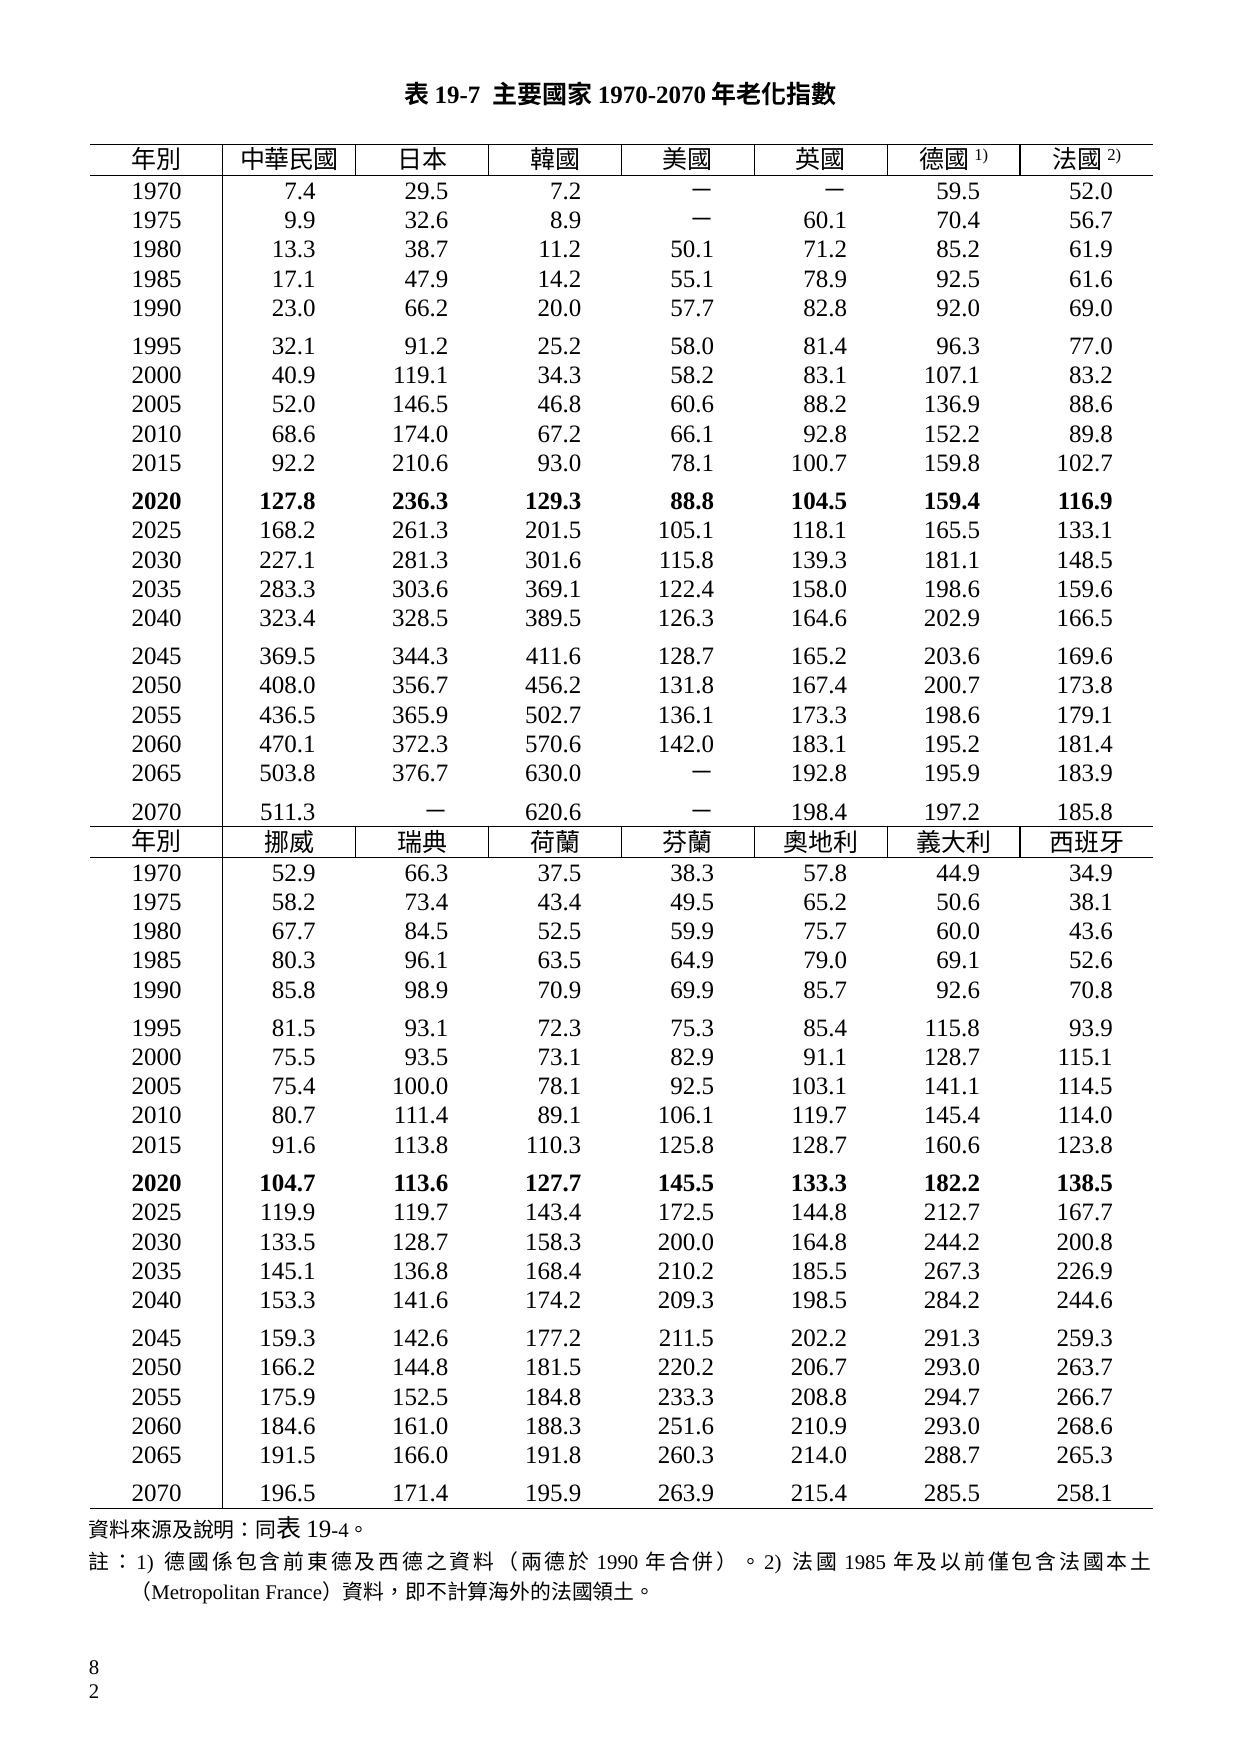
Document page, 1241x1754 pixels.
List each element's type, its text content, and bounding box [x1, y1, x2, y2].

table_cell 37.5 [489, 858, 621, 887]
table_cell 78.9 [754, 264, 887, 293]
table_cell 78.1 [621, 448, 754, 477]
table_cell 104.7 [223, 1159, 356, 1197]
table_cell 2040 [90, 603, 222, 632]
table_cell 70.9 [489, 975, 621, 1004]
table_cell 181.5 [489, 1353, 621, 1382]
table_cell 2030 [90, 1227, 222, 1256]
table_cell 1985 [90, 264, 222, 293]
table_cell 100.0 [356, 1071, 488, 1101]
table_cell 369.5 [223, 632, 356, 671]
table_cell 208.8 [754, 1382, 887, 1411]
table_cell － [754, 176, 887, 205]
table_cell 69.1 [887, 946, 1020, 975]
table_cell 2050 [90, 671, 222, 700]
table_cell － [621, 176, 754, 205]
table_cell 92.6 [887, 975, 1020, 1004]
table_cell 2000 [90, 360, 222, 389]
table_cell 61.6 [1020, 264, 1153, 293]
table_cell 118.1 [754, 516, 887, 545]
table_cell 376.7 [356, 758, 488, 787]
table_cell 146.5 [356, 390, 488, 419]
table_cell 281.3 [356, 545, 488, 574]
table_cell 1970 [90, 176, 222, 205]
table_cell 266.7 [1020, 1382, 1153, 1411]
table_cell 183.9 [1020, 758, 1153, 787]
table_cell 181.1 [887, 545, 1020, 574]
table_cell 139.3 [754, 545, 887, 574]
table_cell 63.5 [489, 946, 621, 975]
table_cell 奧地利 [755, 827, 887, 857]
table_cell 20.0 [489, 293, 621, 322]
table_cell 58.0 [621, 322, 754, 360]
table_cell 2010 [90, 419, 222, 448]
table_cell 119.1 [356, 360, 488, 389]
table_cell 14.2 [489, 264, 621, 293]
table_cell 206.7 [754, 1353, 887, 1382]
table_cell 46.8 [489, 390, 621, 419]
table_cell 138.5 [1020, 1159, 1153, 1197]
table_cell 荷蘭 [489, 827, 621, 857]
table_cell 165.5 [887, 516, 1020, 545]
table_cell 133.3 [754, 1159, 887, 1197]
table_cell 60.0 [887, 916, 1020, 946]
table_cell 91.6 [223, 1130, 356, 1159]
table_cell 2060 [90, 1411, 222, 1440]
table_cell 133.5 [223, 1227, 356, 1256]
table_cell 301.6 [489, 545, 621, 574]
table_cell 83.2 [1020, 360, 1153, 389]
table_cell 93.9 [1020, 1004, 1153, 1042]
table_cell 159.3 [223, 1314, 356, 1352]
table_cell 85.2 [887, 235, 1020, 264]
table_cell 191.8 [489, 1440, 621, 1469]
table_cell 136.9 [887, 390, 1020, 419]
table_cell 61.9 [1020, 235, 1153, 264]
table_cell 233.3 [621, 1382, 754, 1411]
table_cell 142.0 [621, 729, 754, 758]
table_header 美國 [622, 145, 754, 175]
table_cell 64.9 [621, 946, 754, 975]
table_header 韓國 [489, 145, 621, 175]
table_cell 161.0 [356, 1411, 488, 1440]
table_cell 227.1 [223, 545, 356, 574]
table_cell 107.1 [887, 360, 1020, 389]
text 註：1) 德國係包含前東德及西德之資料（兩德於1990年合併）。2) 法國1985年及以前僅包含法國本土（Metropolitan France）資料，即不計算海外的法國領土。 [89, 1545, 1152, 1605]
table_cell 323.4 [223, 603, 356, 632]
table_cell 265.3 [1020, 1440, 1153, 1469]
table_cell 119.9 [223, 1198, 356, 1227]
table_cell 芬蘭 [622, 827, 754, 857]
table_cell 174.0 [356, 419, 488, 448]
table_cell 209.3 [621, 1285, 754, 1314]
table_cell 372.3 [356, 729, 488, 758]
table_cell 72.3 [489, 1004, 621, 1042]
table_cell 2005 [90, 1071, 222, 1101]
table_cell 328.5 [356, 603, 488, 632]
table_cell 179.1 [1020, 700, 1153, 729]
table_cell 2035 [90, 574, 222, 603]
table_cell 258.1 [1020, 1469, 1153, 1508]
table_cell 67.2 [489, 419, 621, 448]
table_cell 92.5 [621, 1071, 754, 1101]
table_cell 145.4 [887, 1101, 1020, 1130]
table_cell 122.4 [621, 574, 754, 603]
table_cell 67.7 [223, 916, 356, 946]
table_cell 131.8 [621, 671, 754, 700]
table_cell 2070 [90, 787, 222, 826]
table_cell 184.8 [489, 1382, 621, 1411]
table_cell 128.7 [887, 1042, 1020, 1071]
table_cell 114.5 [1020, 1071, 1153, 1101]
table_cell 7.4 [223, 176, 356, 205]
text 資料來源及說明：同表19-4。 [89, 1509, 1152, 1545]
table_cell 160.6 [887, 1130, 1020, 1159]
table_cell 96.3 [887, 322, 1020, 360]
table_cell 152.5 [356, 1382, 488, 1411]
table_cell 103.1 [754, 1071, 887, 1101]
table_cell 113.6 [356, 1159, 488, 1197]
table_cell 82.9 [621, 1042, 754, 1071]
table_cell － [621, 205, 754, 234]
table_cell 167.4 [754, 671, 887, 700]
table_cell 1975 [90, 205, 222, 234]
table_cell 226.9 [1020, 1256, 1153, 1285]
table_cell 365.9 [356, 700, 488, 729]
table_cell 85.7 [754, 975, 887, 1004]
table_cell 102.7 [1020, 448, 1153, 477]
table_cell 34.3 [489, 360, 621, 389]
table_cell 2055 [90, 700, 222, 729]
table_cell 260.3 [621, 1440, 754, 1469]
table_cell 66.3 [356, 858, 488, 887]
table_cell 164.8 [754, 1227, 887, 1256]
table_cell 55.1 [621, 264, 754, 293]
table_cell 158.3 [489, 1227, 621, 1256]
table_cell 2030 [90, 545, 222, 574]
table_cell 159.8 [887, 448, 1020, 477]
table_cell 70.4 [887, 205, 1020, 234]
table_cell 2070 [90, 1469, 222, 1508]
table_cell 65.2 [754, 887, 887, 916]
table_cell 173.3 [754, 700, 887, 729]
table_cell 32.6 [356, 205, 488, 234]
table_cell － [621, 787, 754, 826]
table_cell 136.1 [621, 700, 754, 729]
table_cell 214.0 [754, 1440, 887, 1469]
table_cell 40.9 [223, 360, 356, 389]
table_cell 195.9 [489, 1469, 621, 1508]
table_cell 168.4 [489, 1256, 621, 1285]
table_cell 303.6 [356, 574, 488, 603]
table_cell 198.5 [754, 1285, 887, 1314]
table_cell 127.7 [489, 1159, 621, 1197]
table_cell 195.9 [887, 758, 1020, 787]
table_cell 630.0 [489, 758, 621, 787]
table_cell 2005 [90, 390, 222, 419]
table_cell 32.1 [223, 322, 356, 360]
table_cell 503.8 [223, 758, 356, 787]
table_cell 2055 [90, 1382, 222, 1411]
table_cell 182.2 [887, 1159, 1020, 1197]
table_cell 52.5 [489, 916, 621, 946]
table_header 中華民國 [223, 145, 355, 175]
table_cell 196.5 [223, 1469, 356, 1508]
table_cell 92.0 [887, 293, 1020, 322]
table_cell 2050 [90, 1353, 222, 1382]
table_cell 8.9 [489, 205, 621, 234]
table_cell 192.8 [754, 758, 887, 787]
table_cell 166.2 [223, 1353, 356, 1382]
table_cell 620.6 [489, 787, 621, 826]
table_cell 411.6 [489, 632, 621, 671]
table_cell 200.8 [1020, 1227, 1153, 1256]
table_cell 263.7 [1020, 1353, 1153, 1382]
table_cell 158.0 [754, 574, 887, 603]
table_cell 220.2 [621, 1353, 754, 1382]
table_cell 202.2 [754, 1314, 887, 1352]
table_cell 200.0 [621, 1227, 754, 1256]
text 表19-7 主要國家1970-2070年老化指數 [89, 75, 1152, 111]
table_cell 119.7 [754, 1101, 887, 1130]
table_cell 92.5 [887, 264, 1020, 293]
table_cell 80.3 [223, 946, 356, 975]
table_cell 267.3 [887, 1256, 1020, 1285]
table_cell 66.1 [621, 419, 754, 448]
table_cell 173.8 [1020, 671, 1153, 700]
table_cell 181.4 [1020, 729, 1153, 758]
table_cell 38.1 [1020, 887, 1153, 916]
table_cell 義大利 [888, 827, 1019, 857]
table_cell 201.5 [489, 516, 621, 545]
table_cell 1980 [90, 235, 222, 264]
table_cell － [356, 787, 488, 826]
table_cell 142.6 [356, 1314, 488, 1352]
table_cell 52.0 [223, 390, 356, 419]
table_cell 244.6 [1020, 1285, 1153, 1314]
table_cell 283.3 [223, 574, 356, 603]
table_cell 66.2 [356, 293, 488, 322]
table_cell 285.5 [887, 1469, 1020, 1508]
table_cell 83.1 [754, 360, 887, 389]
table_cell 93.0 [489, 448, 621, 477]
table_cell 57.8 [754, 858, 887, 887]
table_cell 68.6 [223, 419, 356, 448]
table_cell 456.2 [489, 671, 621, 700]
table_cell 115.1 [1020, 1042, 1153, 1071]
table_cell 111.4 [356, 1101, 488, 1130]
table_cell 2015 [90, 448, 222, 477]
table_cell 184.6 [223, 1411, 356, 1440]
table_cell 2020 [90, 477, 222, 516]
table_cell 1995 [90, 1004, 222, 1042]
table_cell 84.5 [356, 916, 488, 946]
table_cell 77.0 [1020, 322, 1153, 360]
table_cell 75.5 [223, 1042, 356, 1071]
table_cell 195.2 [887, 729, 1020, 758]
table_cell 1995 [90, 322, 222, 360]
table_cell 2015 [90, 1130, 222, 1159]
table_header 德國1) [888, 145, 1019, 175]
table_cell 38.7 [356, 235, 488, 264]
table_cell 202.9 [887, 603, 1020, 632]
table_cell 60.6 [621, 390, 754, 419]
table_cell 165.2 [754, 632, 887, 671]
table_cell 2025 [90, 1198, 222, 1227]
table_cell 470.1 [223, 729, 356, 758]
table_cell 50.1 [621, 235, 754, 264]
table_cell 408.0 [223, 671, 356, 700]
table_cell 91.2 [356, 322, 488, 360]
table_header 年別 [90, 145, 222, 175]
table_cell 2040 [90, 1285, 222, 1314]
table_cell 389.5 [489, 603, 621, 632]
table_cell 284.2 [887, 1285, 1020, 1314]
table_cell 93.1 [356, 1004, 488, 1042]
table_cell － [621, 758, 754, 787]
table_cell 164.6 [754, 603, 887, 632]
table_cell 79.0 [754, 946, 887, 975]
table_cell 261.3 [356, 516, 488, 545]
table_cell 502.7 [489, 700, 621, 729]
table_cell 144.8 [754, 1198, 887, 1227]
table_cell 91.1 [754, 1042, 887, 1071]
table_cell 159.4 [887, 477, 1020, 516]
table_cell 43.4 [489, 887, 621, 916]
table_cell 185.8 [1020, 787, 1153, 826]
table_cell 75.3 [621, 1004, 754, 1042]
table_cell 152.2 [887, 419, 1020, 448]
table_cell 183.1 [754, 729, 887, 758]
table_cell 75.4 [223, 1071, 356, 1101]
table_cell 73.1 [489, 1042, 621, 1071]
table_cell 38.3 [621, 858, 754, 887]
table_cell 110.3 [489, 1130, 621, 1159]
table_cell 212.7 [887, 1198, 1020, 1227]
table_cell 126.3 [621, 603, 754, 632]
table_cell 52.9 [223, 858, 356, 887]
table_cell 436.5 [223, 700, 356, 729]
table_cell 43.6 [1020, 916, 1153, 946]
table_cell 7.2 [489, 176, 621, 205]
table_cell 29.5 [356, 176, 488, 205]
table_header 日本 [356, 145, 488, 175]
table_cell 98.9 [356, 975, 488, 1004]
table_cell 2020 [90, 1159, 222, 1197]
table_cell 198.6 [887, 574, 1020, 603]
table_cell 57.7 [621, 293, 754, 322]
table_cell 263.9 [621, 1469, 754, 1508]
table_cell 215.4 [754, 1469, 887, 1508]
table_header 英國 [755, 145, 887, 175]
table_cell 191.5 [223, 1440, 356, 1469]
table_cell 2035 [90, 1256, 222, 1285]
table_cell 129.3 [489, 477, 621, 516]
table_cell 81.5 [223, 1004, 356, 1042]
table_cell 1985 [90, 946, 222, 975]
table_cell 50.6 [887, 887, 1020, 916]
table_cell 128.7 [621, 632, 754, 671]
table_cell 59.5 [887, 176, 1020, 205]
table_cell 2045 [90, 1314, 222, 1352]
table_cell 128.7 [356, 1227, 488, 1256]
table_cell 188.3 [489, 1411, 621, 1440]
table_cell 174.2 [489, 1285, 621, 1314]
table_cell 166.5 [1020, 603, 1153, 632]
table_cell 570.6 [489, 729, 621, 758]
table_cell 1990 [90, 975, 222, 1004]
table_cell 210.6 [356, 448, 488, 477]
table_cell 288.7 [887, 1440, 1020, 1469]
table_cell 58.2 [621, 360, 754, 389]
table_cell 203.6 [887, 632, 1020, 671]
table_cell 52.6 [1020, 946, 1153, 975]
table_cell 114.0 [1020, 1101, 1153, 1130]
table_cell 143.4 [489, 1198, 621, 1227]
table_cell 2065 [90, 758, 222, 787]
table_cell 73.4 [356, 887, 488, 916]
table_cell 34.9 [1020, 858, 1153, 887]
table_cell 198.4 [754, 787, 887, 826]
table_cell 100.7 [754, 448, 887, 477]
table_cell 293.0 [887, 1353, 1020, 1382]
table_cell 59.9 [621, 916, 754, 946]
table_cell 197.2 [887, 787, 1020, 826]
table_cell 153.3 [223, 1285, 356, 1314]
table_cell 挪威 [223, 827, 355, 857]
table_cell 172.5 [621, 1198, 754, 1227]
table_cell 106.1 [621, 1101, 754, 1130]
table_cell 9.9 [223, 205, 356, 234]
table_cell 88.2 [754, 390, 887, 419]
table_cell 105.1 [621, 516, 754, 545]
table_cell 210.2 [621, 1256, 754, 1285]
table_cell 80.7 [223, 1101, 356, 1130]
table_cell 145.1 [223, 1256, 356, 1285]
table_cell 85.8 [223, 975, 356, 1004]
table_cell 200.7 [887, 671, 1020, 700]
table_cell 2060 [90, 729, 222, 758]
table_cell 168.2 [223, 516, 356, 545]
table_cell 115.8 [621, 545, 754, 574]
table_cell 511.3 [223, 787, 356, 826]
table_cell 88.6 [1020, 390, 1153, 419]
table_cell 58.2 [223, 887, 356, 916]
table_cell 82.8 [754, 293, 887, 322]
table_cell 75.7 [754, 916, 887, 946]
table_cell 113.8 [356, 1130, 488, 1159]
table_cell 133.1 [1020, 516, 1153, 545]
table_cell 145.5 [621, 1159, 754, 1197]
table_cell 70.8 [1020, 975, 1153, 1004]
table_cell 23.0 [223, 293, 356, 322]
table_cell 瑞典 [356, 827, 488, 857]
table_cell 2025 [90, 516, 222, 545]
table_cell 369.1 [489, 574, 621, 603]
table_cell 144.8 [356, 1353, 488, 1382]
table_cell 175.9 [223, 1382, 356, 1411]
table_cell 123.8 [1020, 1130, 1153, 1159]
table_cell 293.0 [887, 1411, 1020, 1440]
table_cell 356.7 [356, 671, 488, 700]
table_cell 268.6 [1020, 1411, 1153, 1440]
table_header 法國2) [1021, 145, 1153, 175]
table_cell 2045 [90, 632, 222, 671]
table_cell 1990 [90, 293, 222, 322]
table_cell 148.5 [1020, 545, 1153, 574]
table_cell 185.5 [754, 1256, 887, 1285]
table_cell 141.6 [356, 1285, 488, 1314]
table_cell 104.5 [754, 477, 887, 516]
table_cell 93.5 [356, 1042, 488, 1071]
table_cell 1980 [90, 916, 222, 946]
table_cell 251.6 [621, 1411, 754, 1440]
table_cell 89.1 [489, 1101, 621, 1130]
table_cell 89.8 [1020, 419, 1153, 448]
table_cell 44.9 [887, 858, 1020, 887]
table_cell 210.9 [754, 1411, 887, 1440]
table_cell 92.2 [223, 448, 356, 477]
table_cell 125.8 [621, 1130, 754, 1159]
table_cell 69.0 [1020, 293, 1153, 322]
table_cell 1970 [90, 858, 222, 887]
table_cell 96.1 [356, 946, 488, 975]
table_cell 141.1 [887, 1071, 1020, 1101]
table_cell 69.9 [621, 975, 754, 1004]
table_cell 年別 [90, 827, 222, 857]
table_cell 236.3 [356, 477, 488, 516]
table_cell 136.8 [356, 1256, 488, 1285]
table_cell 25.2 [489, 322, 621, 360]
table_cell 244.2 [887, 1227, 1020, 1256]
table_cell 2065 [90, 1440, 222, 1469]
table_cell 177.2 [489, 1314, 621, 1352]
table_cell 71.2 [754, 235, 887, 264]
table_cell 167.7 [1020, 1198, 1153, 1227]
table_cell 119.7 [356, 1198, 488, 1227]
table_cell 2010 [90, 1101, 222, 1130]
table_cell 47.9 [356, 264, 488, 293]
table_cell 211.5 [621, 1314, 754, 1352]
table_cell 171.4 [356, 1469, 488, 1508]
table_cell 60.1 [754, 205, 887, 234]
table_cell 127.8 [223, 477, 356, 516]
table_cell 128.7 [754, 1130, 887, 1159]
table_cell 1975 [90, 887, 222, 916]
table_cell 78.1 [489, 1071, 621, 1101]
table_cell 2000 [90, 1042, 222, 1071]
table_cell 294.7 [887, 1382, 1020, 1411]
table_cell 259.3 [1020, 1314, 1153, 1352]
table_cell 西班牙 [1021, 827, 1153, 857]
table_cell 49.5 [621, 887, 754, 916]
table_cell 159.6 [1020, 574, 1153, 603]
table_cell 81.4 [754, 322, 887, 360]
table_cell 166.0 [356, 1440, 488, 1469]
table_cell 291.3 [887, 1314, 1020, 1352]
table_cell 17.1 [223, 264, 356, 293]
table_cell 344.3 [356, 632, 488, 671]
table_cell 88.8 [621, 477, 754, 516]
table_cell 13.3 [223, 235, 356, 264]
table_cell 85.4 [754, 1004, 887, 1042]
table_cell 11.2 [489, 235, 621, 264]
table_cell 115.8 [887, 1004, 1020, 1042]
table_cell 56.7 [1020, 205, 1153, 234]
table_cell 52.0 [1020, 176, 1153, 205]
table_cell 198.6 [887, 700, 1020, 729]
table_cell 116.9 [1020, 477, 1153, 516]
table_cell 92.8 [754, 419, 887, 448]
table_cell 169.6 [1020, 632, 1153, 671]
